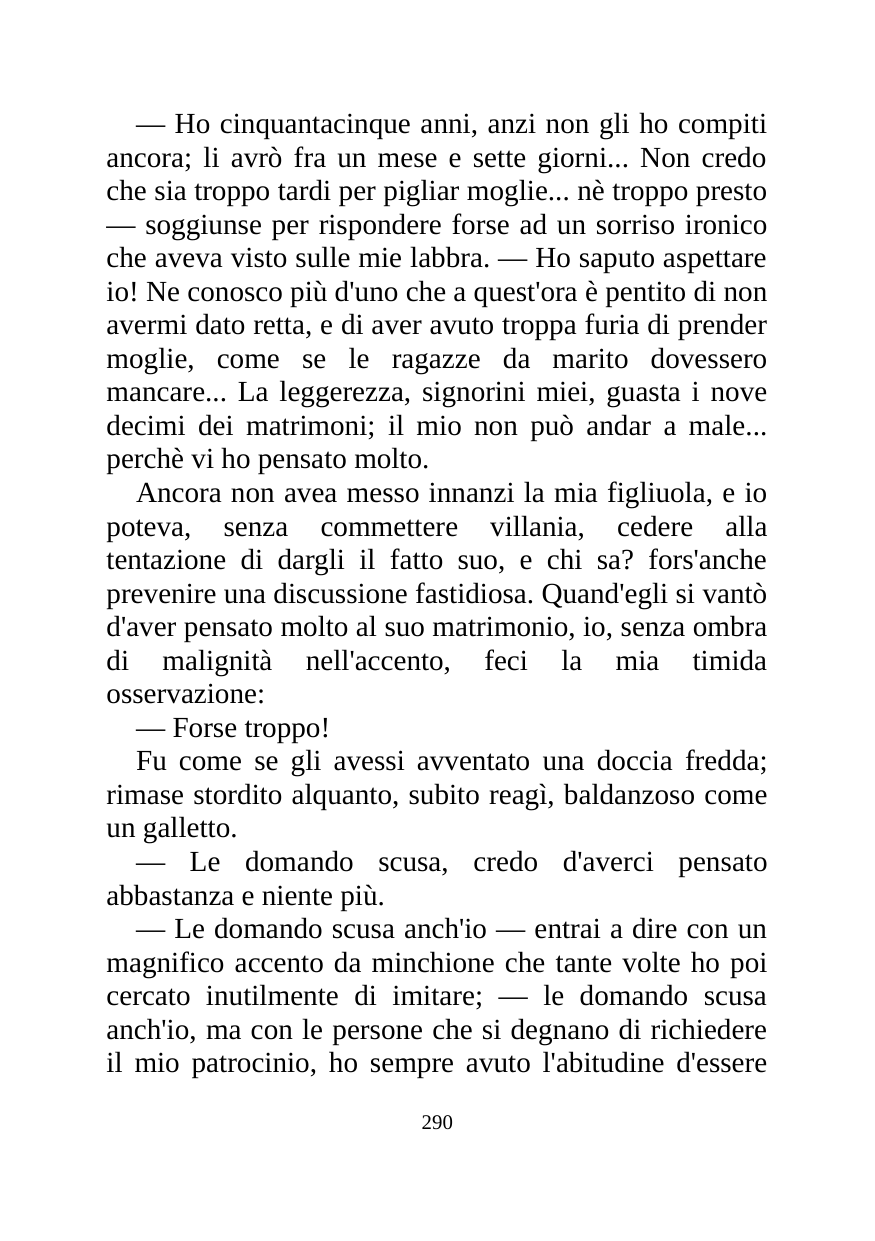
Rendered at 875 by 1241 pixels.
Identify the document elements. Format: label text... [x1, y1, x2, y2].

text — Forse troppo! [106, 710, 768, 743]
text Fu come se gli avessi avventato una doccia fredda; rimase stordito alquanto, subito reagì, baldanzoso come un galletto. [106, 743, 768, 844]
text Ancora non avea messo innanzi la mia figliuola, e io poteva, senza commettere villania, cedere alla tentazione di dargli il fatto suo, e chi sa? fors'anche prevenire una discussione fastidiosa. Quand'egli si vantò d'aver pensato molto al suo matrimonio, io, senza ombra di malignità nell'accento, feci la mia timida osservazione: [106, 475, 768, 710]
text — Le domando scusa anch'io — entrai a dire con un magnifico accento da minchione che tante volte ho poi cercato inutilmente di imitare; — le domando scusa anch'io, ma con le persone che si degnano di richiedere il mio patrocinio, ho sempre avuto l'abitudine d'essere [106, 911, 768, 1079]
text — Le domando scusa, credo d'averci pensato abbastanza e niente più. [106, 844, 768, 911]
text — Ho cinquantacinque anni, anzi non gli ho compiti ancora; li avrò fra un mese e sette giorni... Non credo che sia troppo tardi per pigliar moglie... nè troppo presto — soggiunse per rispondere forse ad un sorriso ironico che aveva visto sulle mie labbra. — Ho saputo aspettare io! Ne conosco più d'uno che a quest'ora è pentito di non avermi dato retta, e di aver avuto troppa furia di prender moglie, come se le ragazze da marito dovessero mancare... La leggerezza, signorini miei, guasta i nove decimi dei matrimoni; il mio non può andar a male... perchè vi ho pensato molto. [106, 106, 768, 475]
